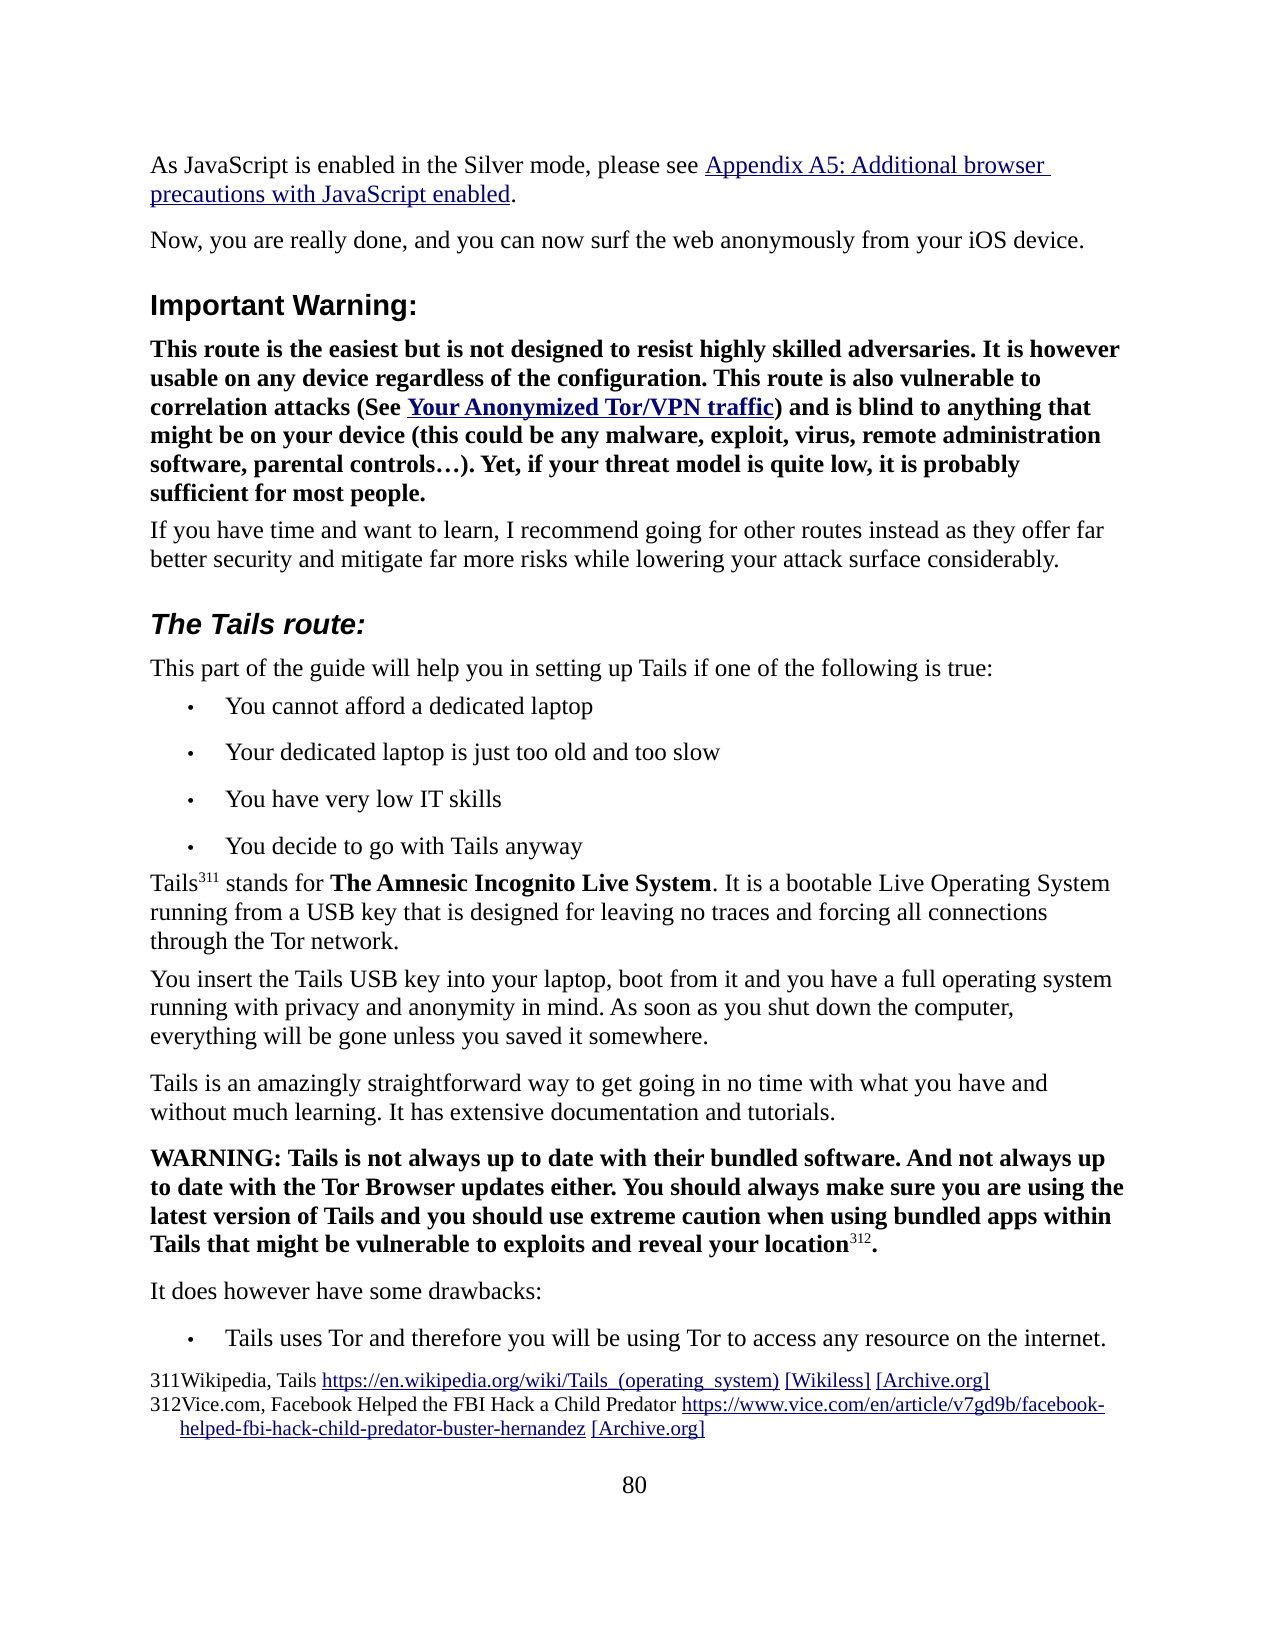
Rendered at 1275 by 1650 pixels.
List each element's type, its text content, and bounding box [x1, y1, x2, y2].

text Vice.com, Facebook Helped the FBI Hack a Child Predator https://www.vice.com/en/article/v7gd9b/facebook-helped-fbi-hack-child-predator-buster-hernandez [Archive.org] [150, 1392, 1125, 1440]
text As JavaScript is enabled in the Silver mode, please see Appendix A5: Additional browser precautions with JavaScript enabled. [150, 150, 1125, 207]
text This route is the easiest but is not designed to resist highly skilled adversaries. It is however usable on any device regardless of the configuration. This route is also vulnerable to correlation attacks (See Your Anonymized Tor/VPN traffic) and is blind to anything that might be on your device (this could be any malware, exploit, virus, remote administration software, parental controls…). Yet, if your threat model is quite low, it is probably sufficient for most people. [150, 334, 1125, 507]
text Tails stands for The Amnesic Incognito Live System. It is a bootable Live Operating System running from a USB key that is designed for leaving no traces and forcing all connections through the Tor network. [150, 868, 1125, 955]
text You insert the Tails USB key into your laptop, boot from it and you have a full operating system running with privacy and anonymity in mind. As soon as you shut down the computer, everything will be gone unless you saved it somewhere. [150, 964, 1125, 1050]
text Now, you are really done, and you can now surf the web anonymously from your iOS device. [150, 225, 1125, 254]
subtitle The Tails route: [150, 607, 1125, 641]
text Wikipedia, Tails https://en.wikipedia.org/wiki/Tails_(operating_system) [Wikiless] [Archive.org] [150, 1368, 1125, 1392]
list You have very low IT skills [187, 784, 1125, 813]
list Tails uses Tor and therefore you will be using Tor to access any resource on the internet. [187, 1323, 1125, 1352]
text It does however have some drawbacks: [150, 1276, 1125, 1305]
text Tails is an amazingly straightforward way to get going in no time with what you have and without much learning. It has extensive documentation and tutorials. [150, 1068, 1125, 1125]
text If you have time and want to learn, I recommend going for other routes instead as they offer far better security and mitigate far more risks while lowering your attack surface considerably. [150, 516, 1125, 573]
subtitle Important Warning: [150, 288, 1125, 322]
text This part of the guide will help you in setting up Tails if one of the following is true: [150, 653, 1125, 682]
text WARNING: Tails is not always up to date with their bundled software. And not always up to date with the Tor Browser updates either. You should always make sure you are using the latest version of Tails and you should use extreme caution when using bundled apps within Tails that might be vulnerable to exploits and reveal your location. [150, 1143, 1125, 1258]
list You decide to go with Tails anyway [187, 831, 1125, 859]
list You cannot afford a dedicated laptop [187, 691, 1125, 719]
list Your dedicated laptop is just too old and too slow [187, 737, 1125, 766]
